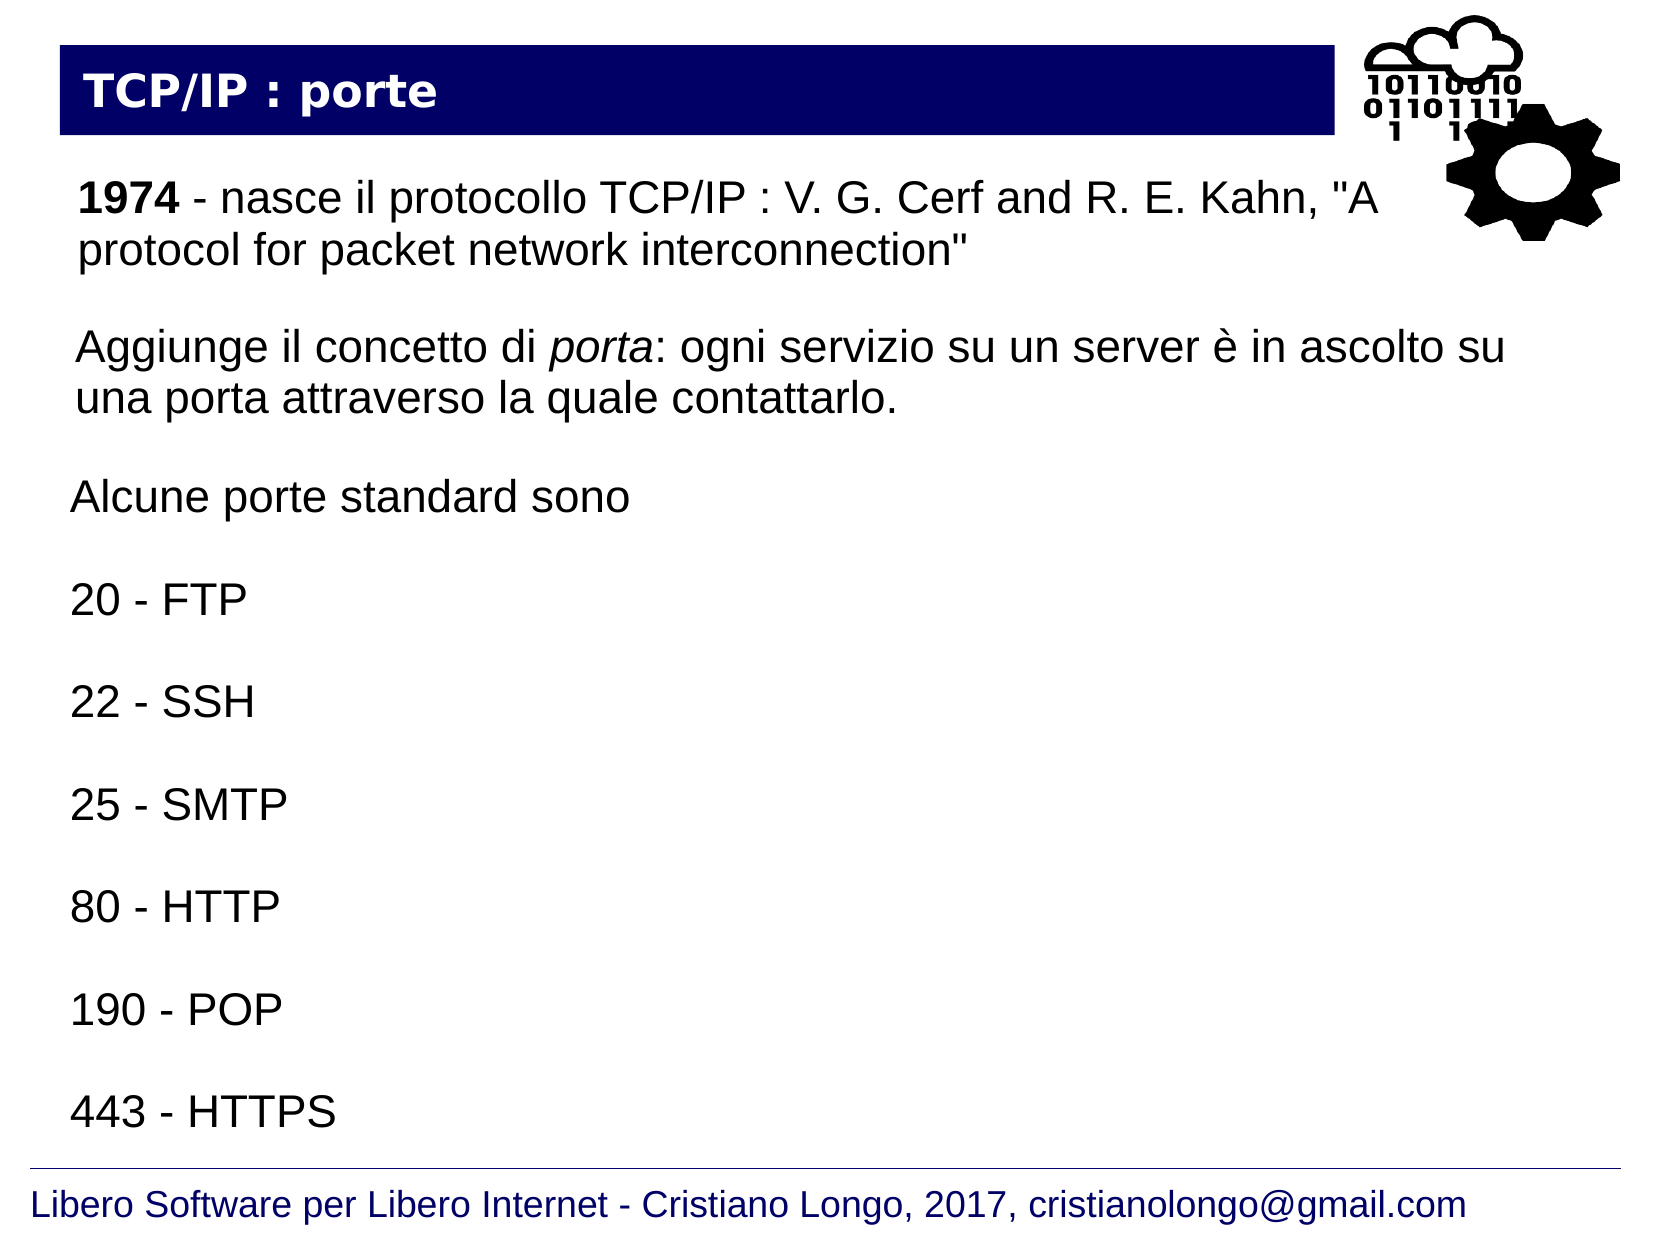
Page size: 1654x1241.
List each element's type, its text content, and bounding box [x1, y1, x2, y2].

text_box Aggiunge il concetto di porta: ogni servizio su un server è in ascolto su una porta attraverso la quale contattarlo. [60, 313, 1561, 482]
text_box Alcune porte standard sono 20 - FTP 22 - SSH 25 - SMTP 80 - HTTP 190 - POP 443 - HTTPS [55, 463, 1555, 1146]
list TCP/IP : porte [59, 45, 1335, 136]
text_box 1974 - nasce il protocollo TCP/IP : V. G. Cerf and R. E. Kahn, "A protocol for packet network interconnection" [62, 165, 1443, 283]
picture [1364, 15, 1620, 241]
text_box Libero Software per Libero Internet - Cristiano Longo, 2017, cristianolongo@gmail.com [15, 1168, 1653, 1241]
